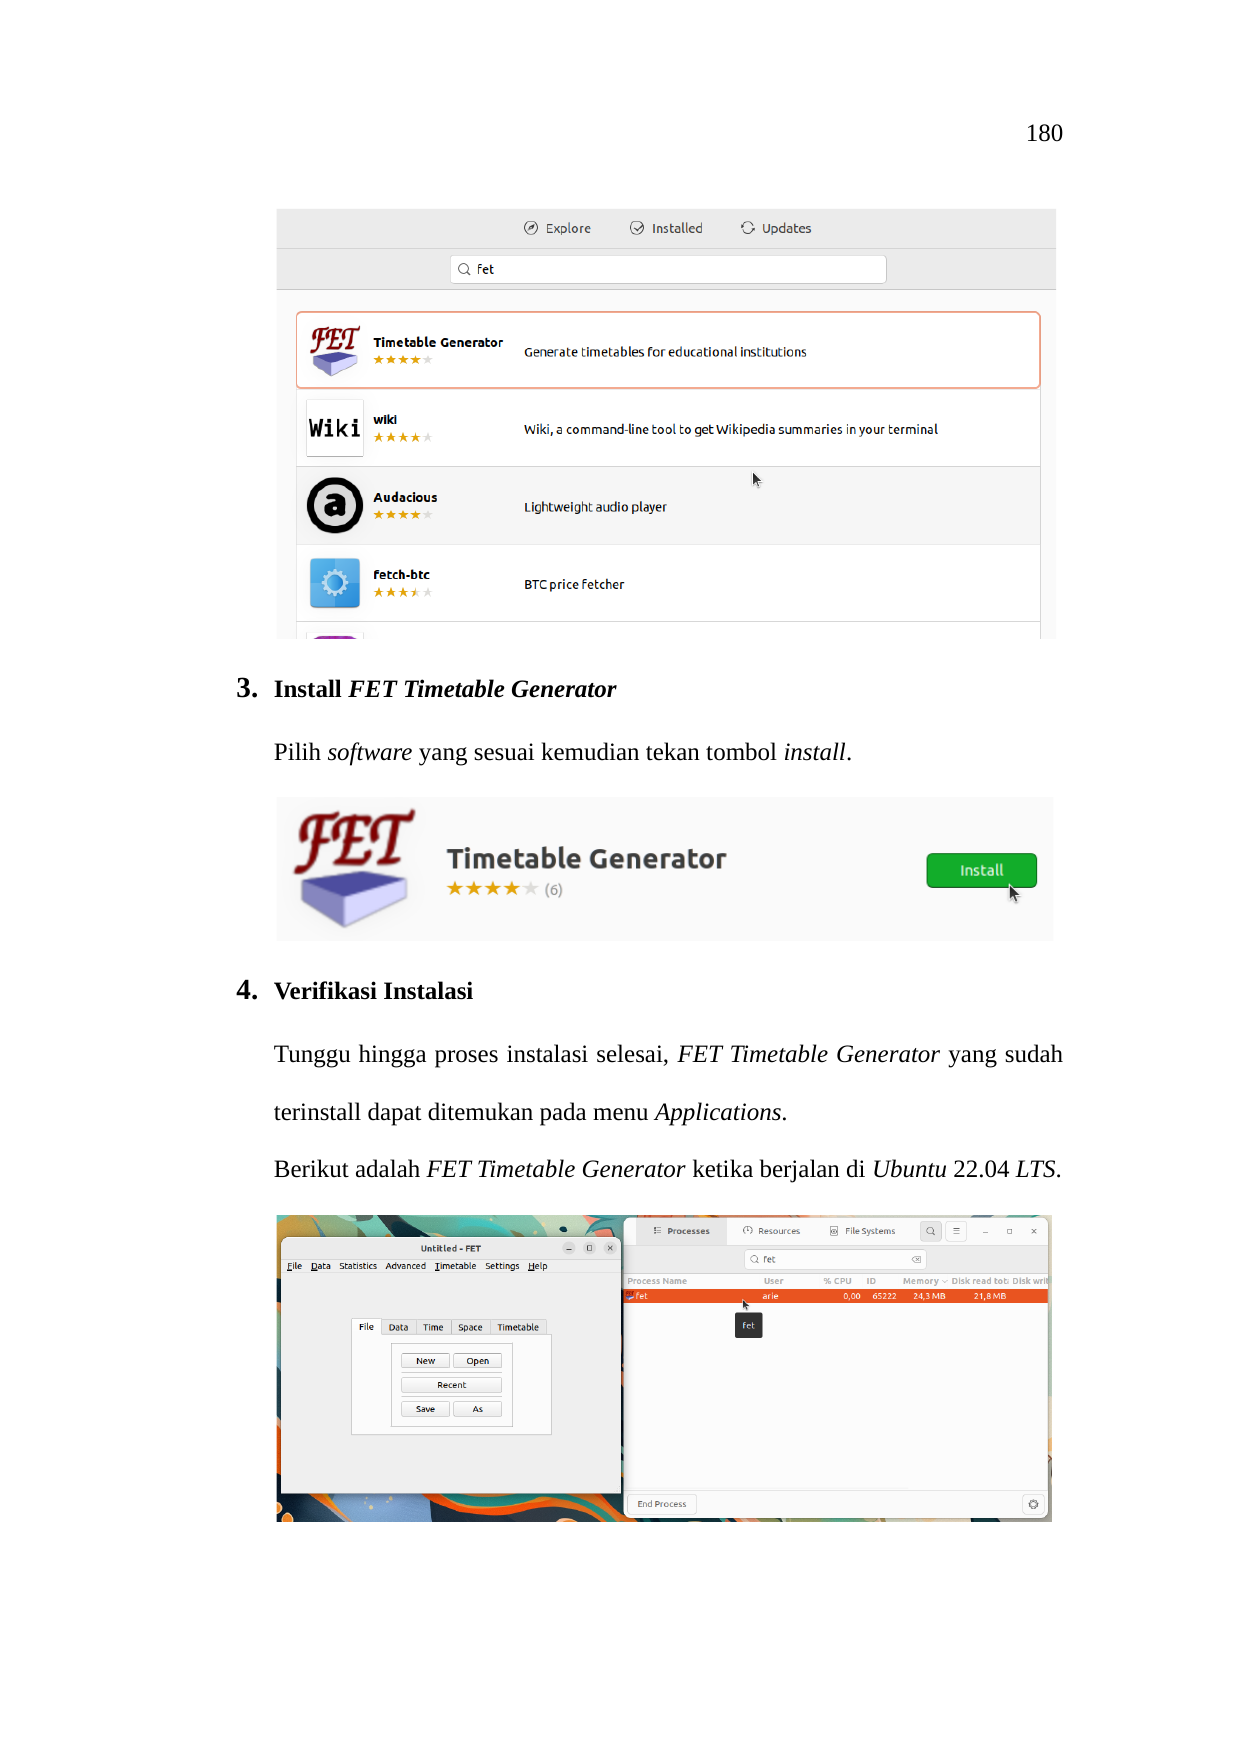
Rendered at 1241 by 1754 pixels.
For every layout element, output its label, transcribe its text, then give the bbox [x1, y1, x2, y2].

list Verifikasi Instalasi [236, 972, 1063, 1006]
list Tunggu hingga proses instalasi selesai, FET Timetable Generator yang sudah terinstall dapat ditemukan pada menu Applications. [236, 1039, 1063, 1126]
picture [276, 797, 1054, 941]
list Install FET Timetable Generator [236, 670, 1063, 703]
list Berikut adalah FET Timetable Generator ketika berjalan di Ubuntu 22.04 LTS. [236, 1154, 1063, 1183]
picture [276, 1215, 1052, 1522]
list Pilih software yang sesuai kemudian tekan tombol install. [236, 737, 1063, 766]
picture [276, 208, 1057, 639]
